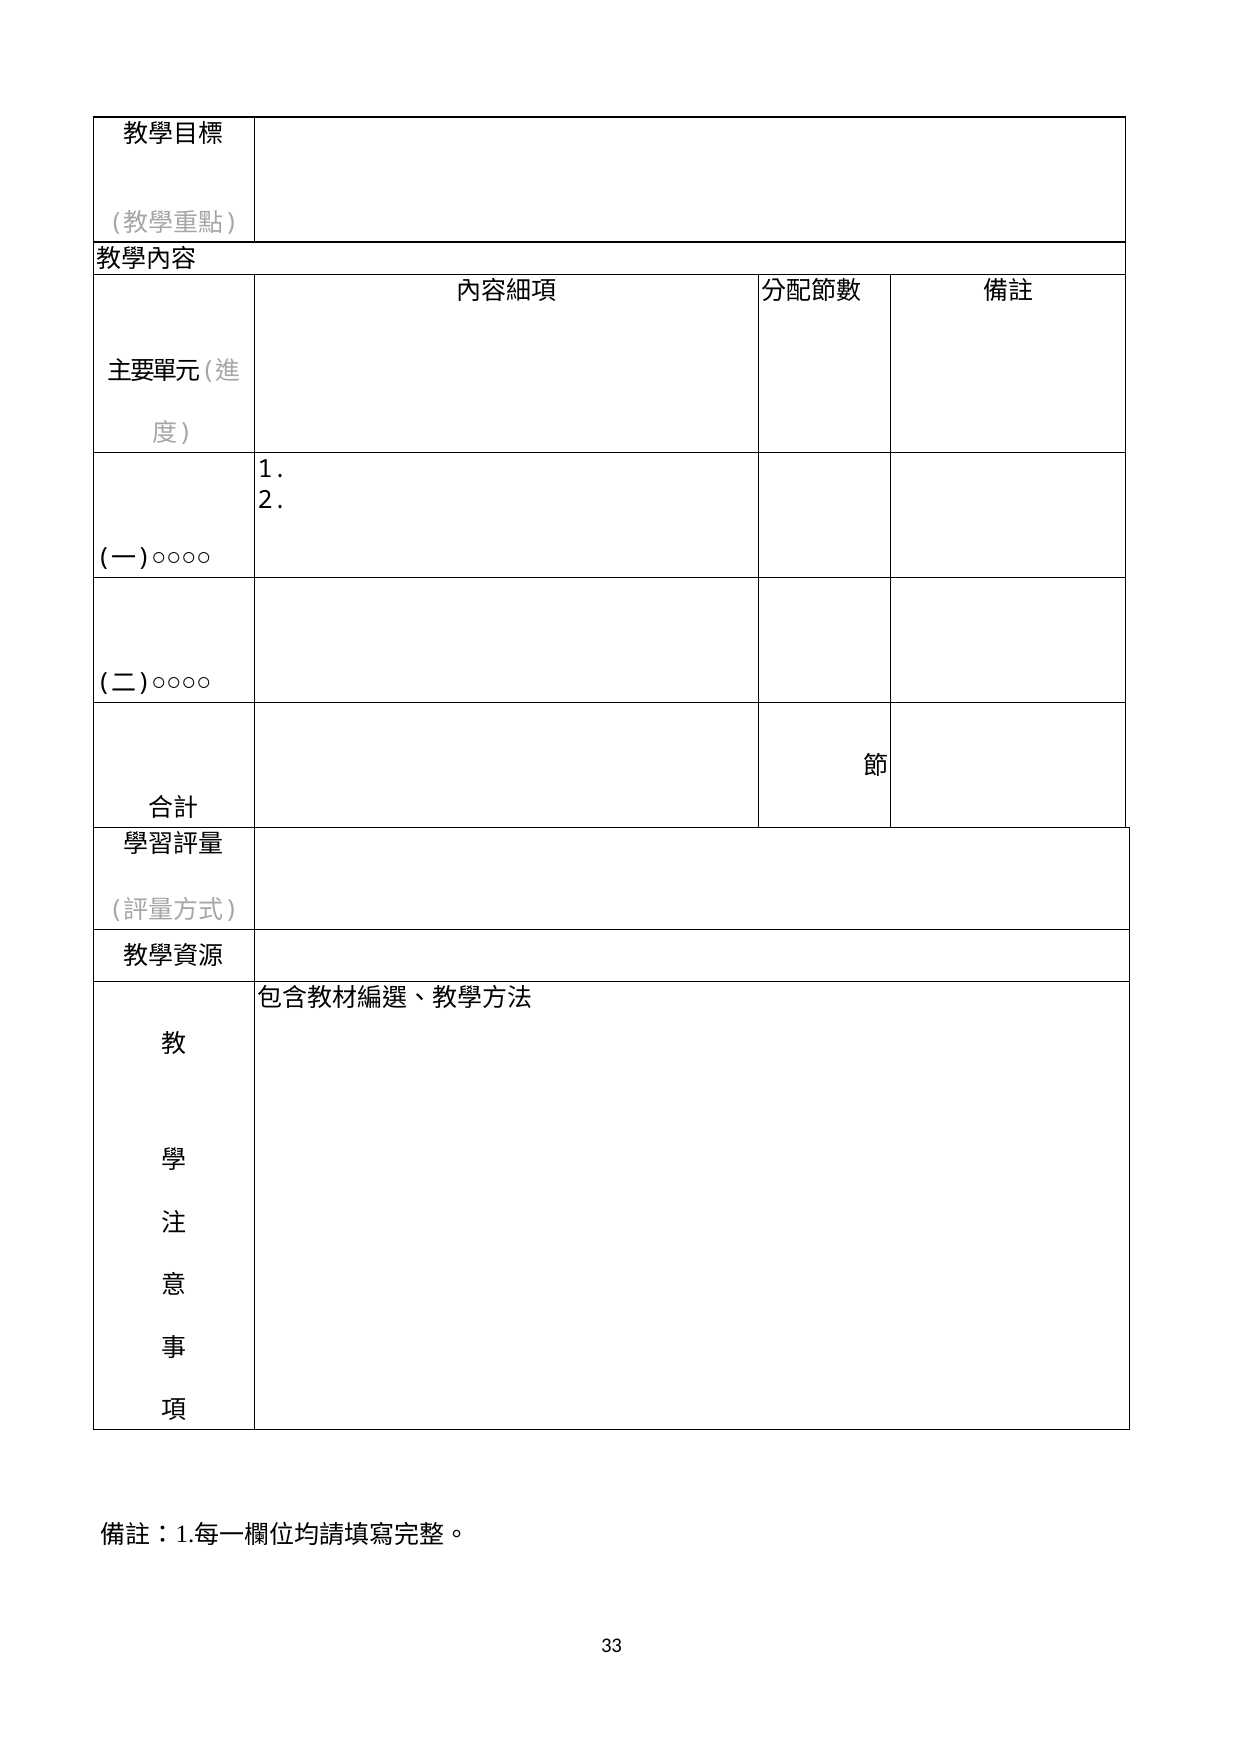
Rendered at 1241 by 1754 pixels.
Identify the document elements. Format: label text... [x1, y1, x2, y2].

table_cell 內容細項 [255, 275, 758, 452]
table_cell [759, 578, 890, 702]
table_cell [255, 118, 1125, 241]
table_cell [255, 578, 758, 702]
table_cell 備註 [891, 275, 1125, 452]
table_cell [255, 930, 1129, 981]
table_cell 1. 2. [255, 453, 758, 577]
table_cell [255, 703, 758, 827]
table_cell [891, 453, 1125, 577]
table_cell 主要單元(進度) [94, 275, 254, 452]
text 備註：1.每一欄位均請填寫完整。 [100, 1491, 1122, 1554]
table_cell 教學資源 [94, 930, 254, 981]
table_cell [891, 703, 1125, 827]
table_cell [255, 828, 1129, 929]
table_cell [891, 578, 1125, 702]
table_cell 合計 [94, 703, 254, 827]
table_cell (一)○○○○ [94, 453, 254, 577]
table_cell 學習評量 (評量方式) [94, 828, 254, 929]
table_cell 分配節數 [759, 275, 890, 452]
table_cell 包含教材編選、教學方法 [255, 982, 1129, 1429]
table_cell [759, 453, 890, 577]
table_cell 節 [759, 703, 890, 827]
table_cell 教學內容 [94, 243, 1125, 274]
table_cell 教學目標 (教學重點) [94, 118, 254, 241]
table_cell 教 學 注 意 事 項 [94, 982, 254, 1429]
table_cell (二)○○○○ [94, 578, 254, 702]
